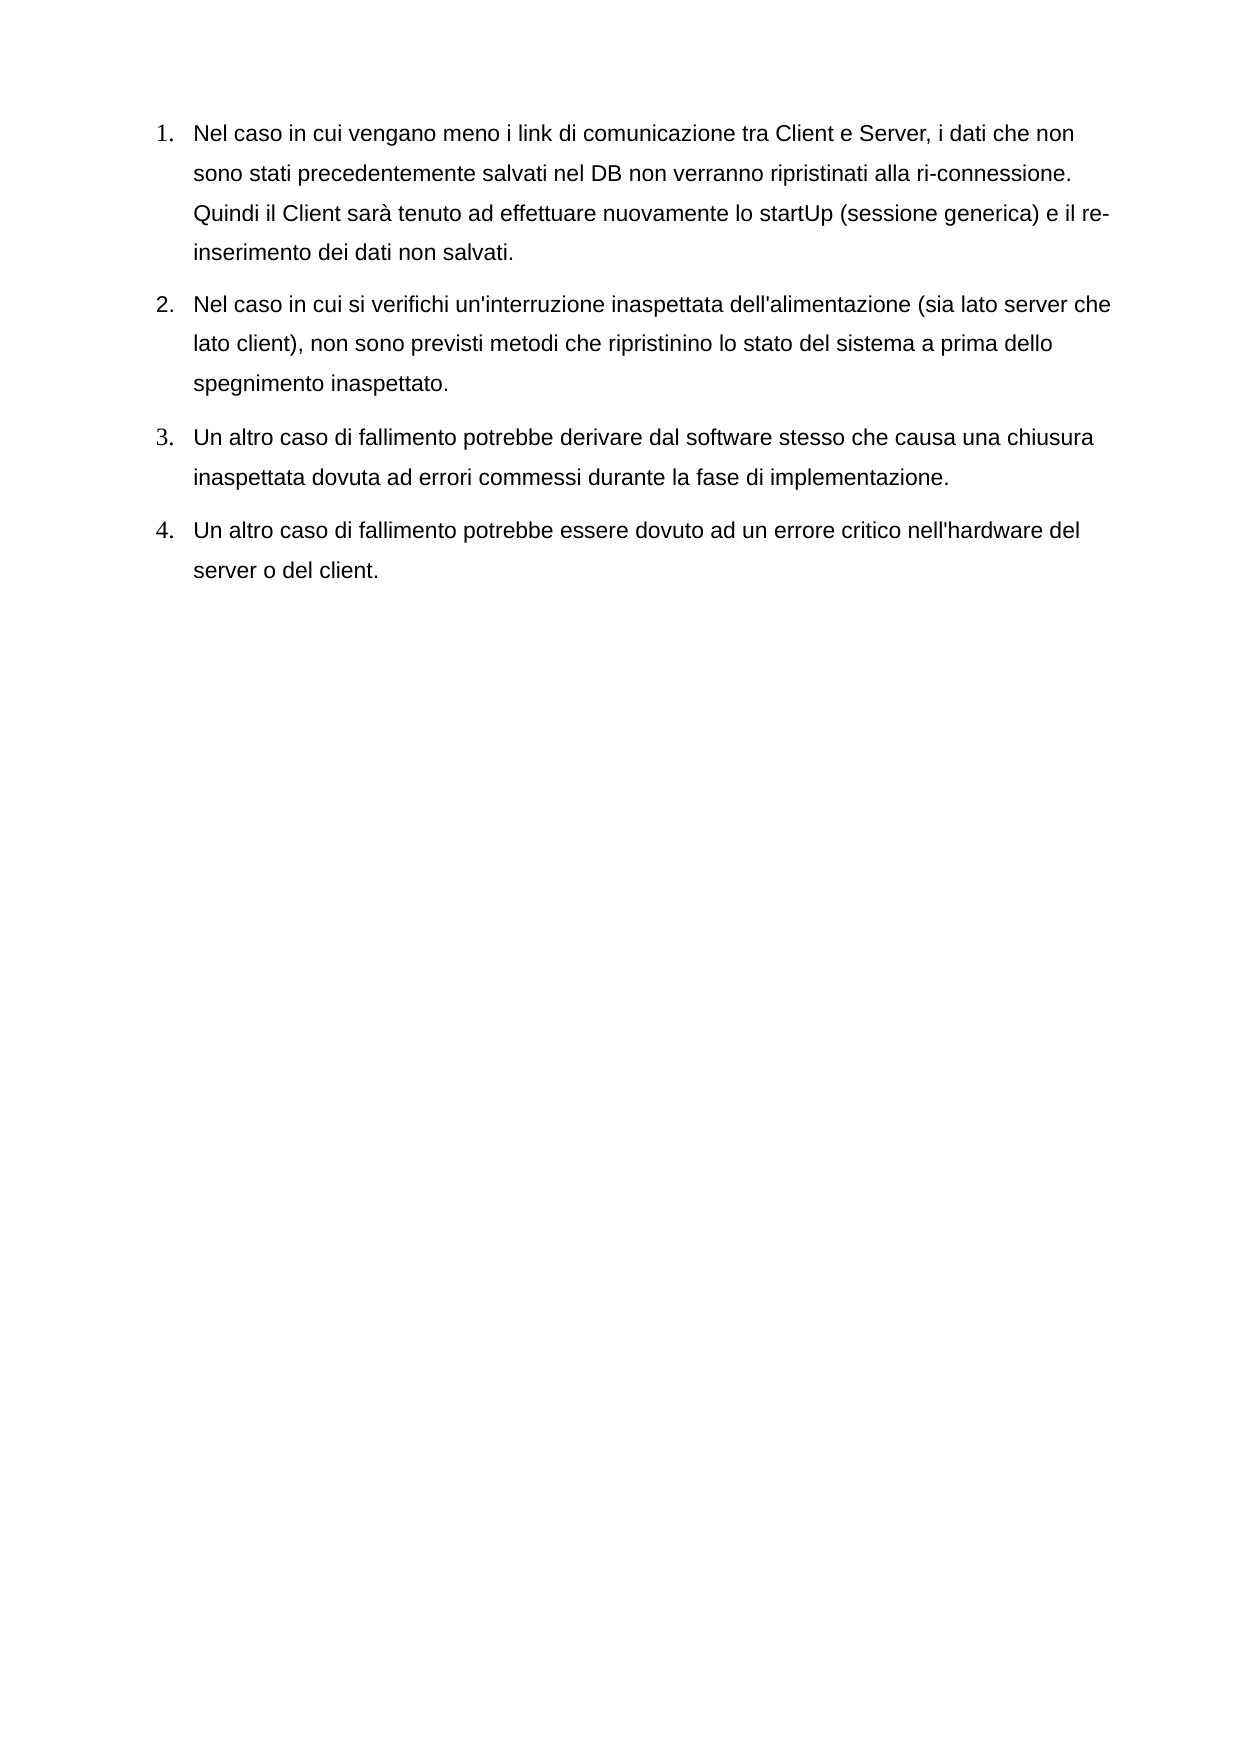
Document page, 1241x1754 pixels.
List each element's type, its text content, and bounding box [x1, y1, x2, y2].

list Un altro caso di fallimento potrebbe essere dovuto ad un errore critico nell'hardware del server o del client. [156, 515, 1122, 584]
list Nel caso in cui vengano meno i link di comunicazione tra Client e Server, i dati che non sono stati precedentemente salvati nel DB non verranno ripristinati alla ri-connessione. Quindi il Client sarà tenuto ad effettuare nuovamente lo startUp (sessione generica) e il re-inserimento dei dati non salvati. [156, 118, 1122, 265]
list Nel caso in cui si verifichi un'interruzione inaspettata dell'alimentazione (sia lato server che lato client), non sono previsti metodi che ripristinino lo stato del sistema a prima dello spegnimento inaspettato. [156, 291, 1122, 396]
list Un altro caso di fallimento potrebbe derivare dal software stesso che causa una chiusura inaspettata dovuta ad errori commessi durante la fase di implementazione. [156, 422, 1122, 490]
